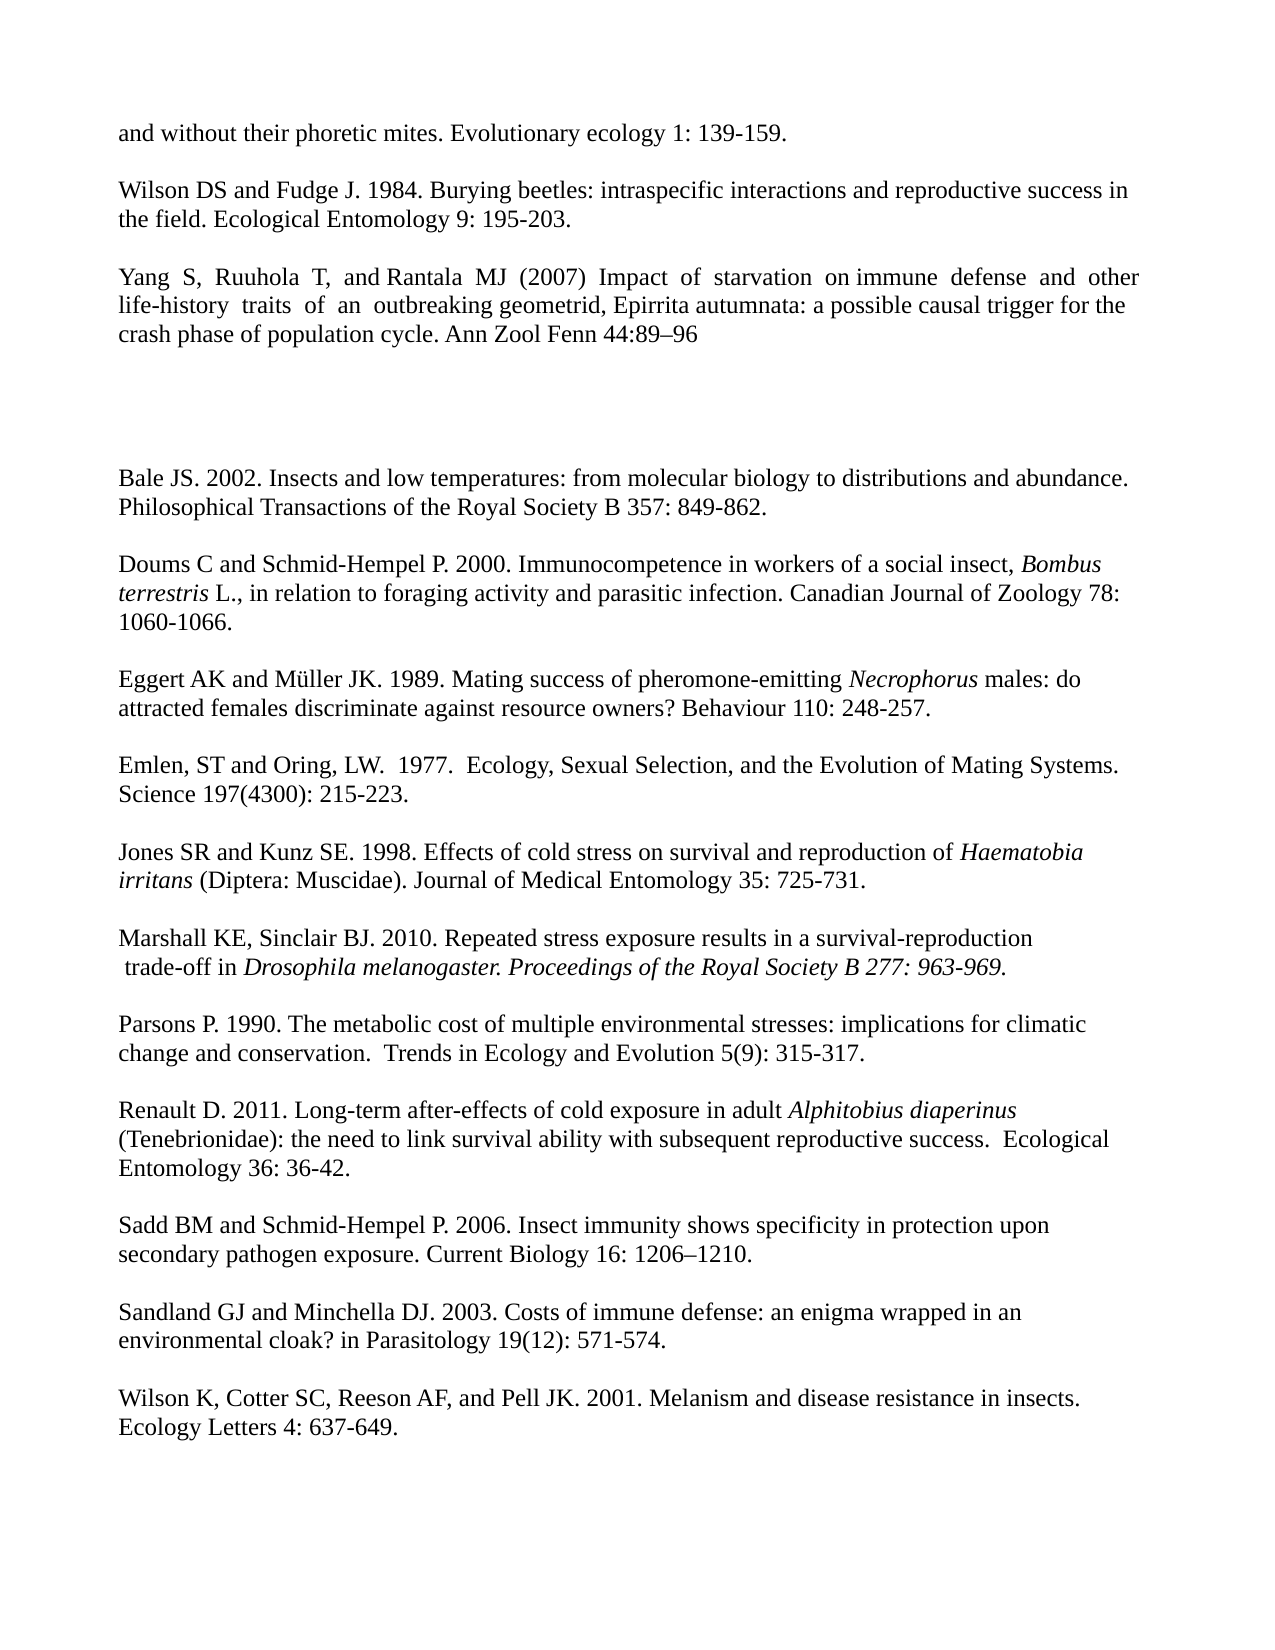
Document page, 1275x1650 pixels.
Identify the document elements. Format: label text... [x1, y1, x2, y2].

text and without their phoretic mites. Evolutionary ecology 1: 139-159. [118, 118, 1157, 147]
text Wilson K, Cotter SC, Reeson AF, and Pell JK. 2001. Melanism and disease resistance in insects. Ecology Letters 4: 637-649. [118, 1383, 1157, 1441]
text Parsons P. 1990. The metabolic cost of multiple environmental stresses: implications for climatic change and conservation. Trends in Ecology and Evolution 5(9): 315-317. [118, 1009, 1157, 1067]
text Bale JS. 2002. Insects and low temperatures: from molecular biology to distributions and abundance. Philosophical Transactions of the Royal Society B 357: 849-862. [118, 463, 1157, 521]
text Doums C and Schmid-Hempel P. 2000. Immunocompetence in workers of a social insect, Bombus terrestris L., in relation to foraging activity and parasitic infection. Canadian Journal of Zoology 78: 1060-1066. [118, 549, 1157, 636]
text Marshall KE, Sinclair BJ. 2010. Repeated stress exposure results in a survival-reproduction [118, 923, 1157, 952]
text Eggert AK and Müller JK. 1989. Mating success of pheromone-emitting Necrophorus males: do attracted females discriminate against resource owners? Behaviour 110: 248-257. [118, 664, 1157, 722]
text Renault D. 2011. Long-term after-effects of cold exposure in adult Alphitobius diaperinus (Tenebrionidae): the need to link survival ability with subsequent reproductive success. Ecological Entomology 36: 36-42. [118, 1096, 1157, 1182]
text Sandland GJ and Minchella DJ. 2003. Costs of immune defense: an enigma wrapped in an environmental cloak? in Parasitology 19(12): 571-574. [118, 1297, 1157, 1354]
text Sadd BM and Schmid-Hempel P. 2006. Insect immunity shows specificity in protection upon secondary pathogen exposure. Current Biology 16: 1206–1210. [118, 1211, 1157, 1268]
text Jones SR and Kunz SE. 1998. Effects of cold stress on survival and reproduction of Haematobia irritans (Diptera: Muscidae). Journal of Medical Entomology 35: 725-731. [118, 837, 1157, 894]
text Yang S, Ruuhola T, and Rantala MJ (2007) Impact of starvation on immune defense and other life-history traits of an outbreaking geometrid, Epirrita autumnata: a possible causal trigger for the crash phase of population cycle. Ann Zool Fenn 44:89–96 [118, 262, 1157, 348]
text Emlen, ST and Oring, LW. 1977. Ecology, Sexual Selection, and the Evolution of Mating Systems. Science 197(4300): 215-223. [118, 751, 1157, 808]
text trade-off in Drosophila melanogaster. Proceedings of the Royal Society B 277: 963-969. [118, 952, 1157, 981]
text Wilson DS and Fudge J. 1984. Burying beetles: intraspecific interactions and reproductive success in the field. Ecological Entomology 9: 195-203. [118, 176, 1157, 233]
